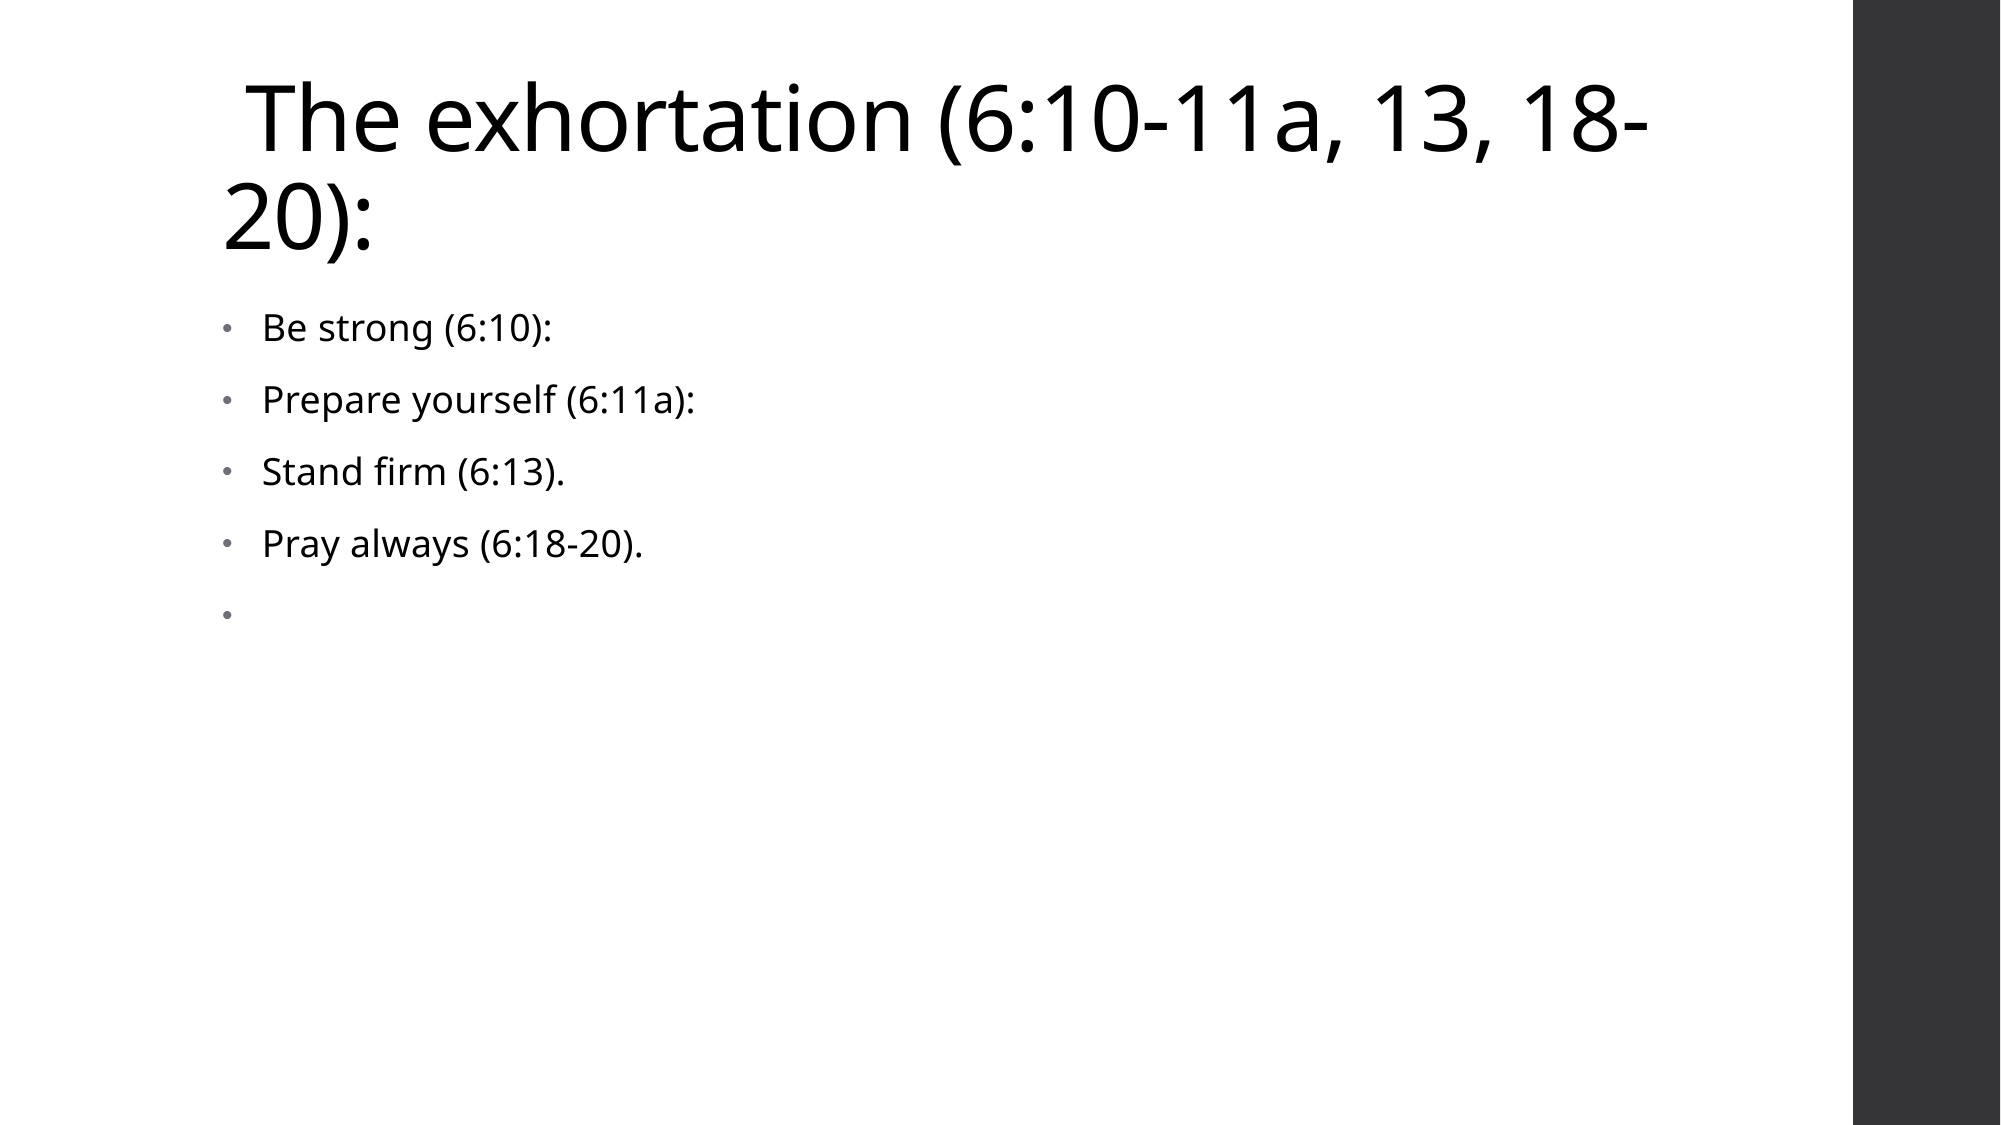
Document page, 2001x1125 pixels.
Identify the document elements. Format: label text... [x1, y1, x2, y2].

list Be strong (6:10): Prepare yourself (6:11a): Stand firm (6:13). Pray always (6:18-20). [206, 299, 1617, 1014]
title The exhortation (6:10-11a, 13, 18-20): [206, 60, 1797, 278]
